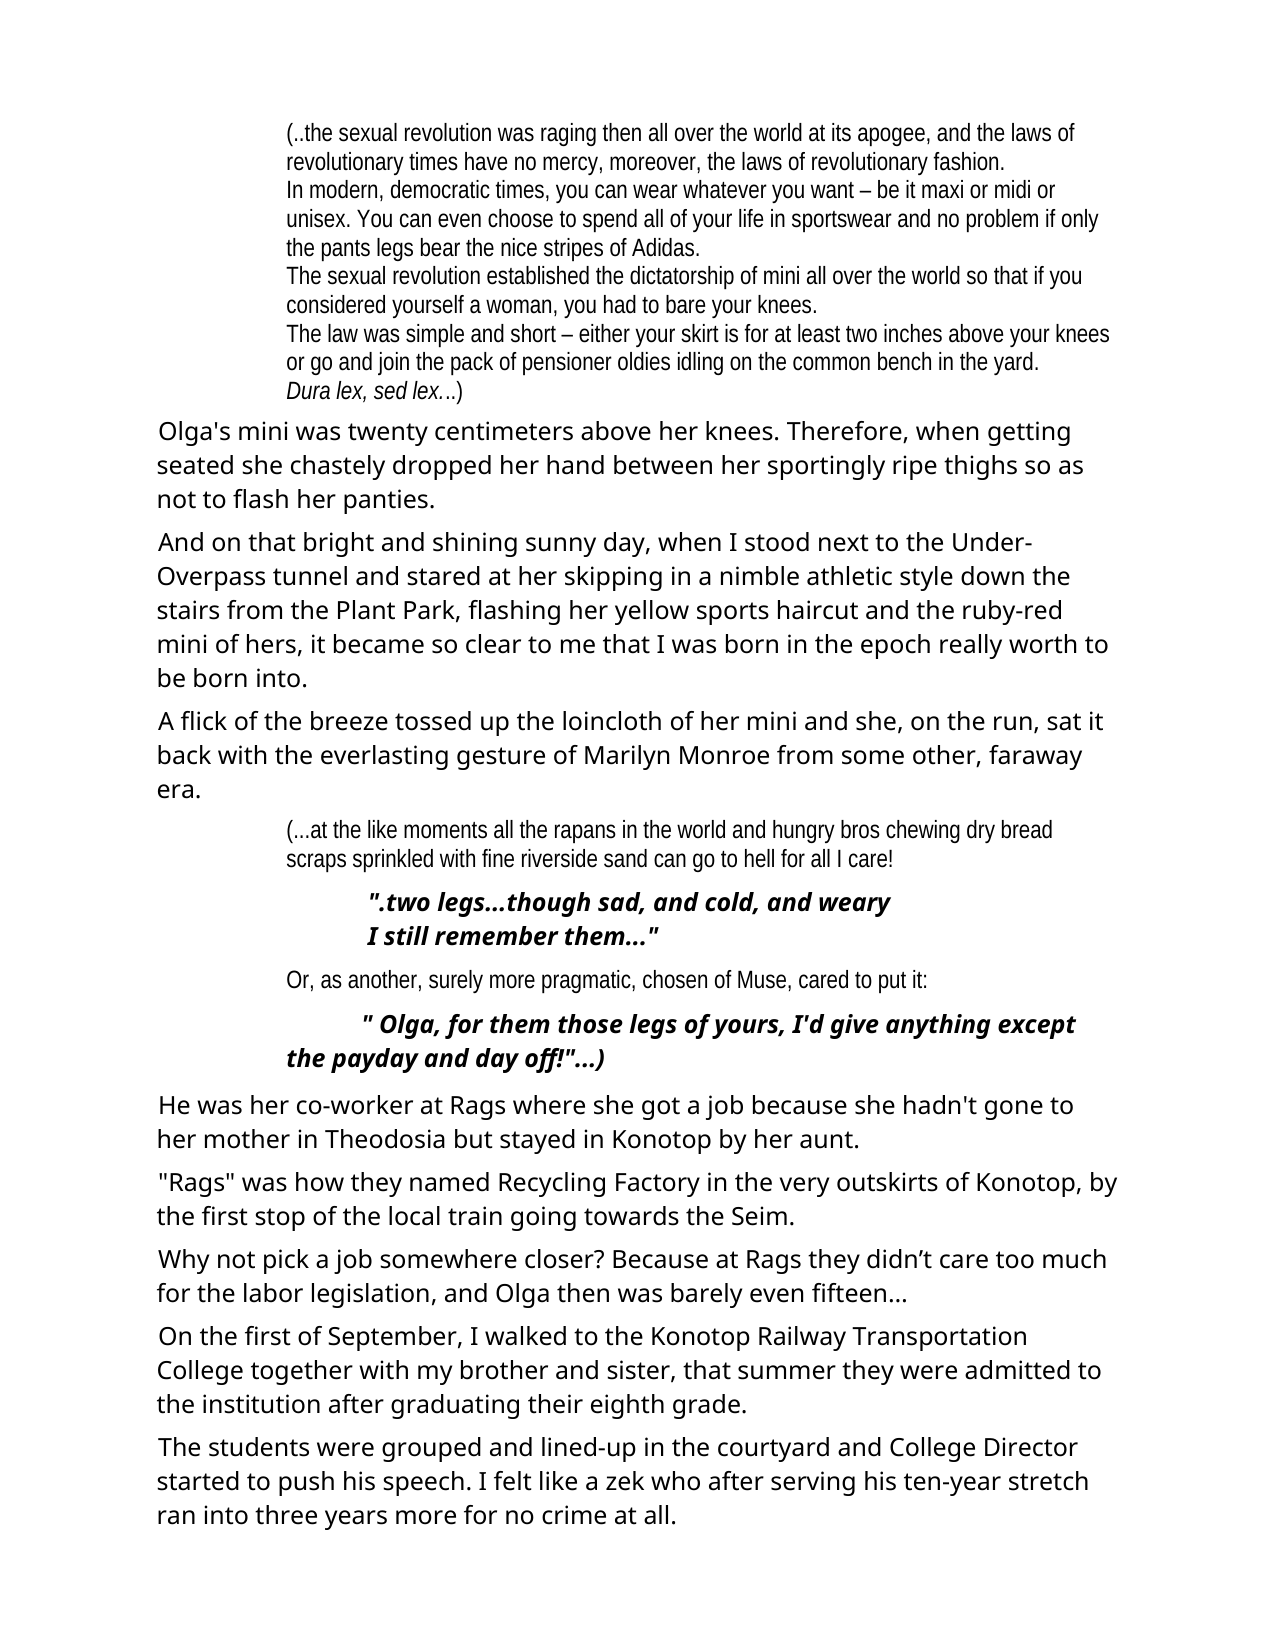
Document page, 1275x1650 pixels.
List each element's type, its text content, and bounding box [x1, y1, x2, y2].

text He was her co-worker at Rags where she got a job because she hadn't gone to her mother in Theodosia but stayed in Konotop by her aunt. [156, 1087, 1118, 1155]
list (...at the like moments all the rapans in the world and hungry bros chewing dry bread scraps sprinkled with fine riverside sand can go to hell for all I care! [286, 815, 1118, 872]
list The sexual revolution established the dictatorship of mini all over the world so that if you considered yourself a woman, you had to bare your knees. [286, 261, 1118, 319]
list The law was simple and short – either your skirt is for at least two inches above your knees or go and join the pack of pensioner oldies idling on the common bench in the yard. [286, 319, 1118, 376]
text " Olga, for them those legs of yours, I'd give anything except the payday and day off!"...) [286, 1007, 1118, 1075]
text And on that bright and shining sunny day, when I stood next to the Under-Overpass tunnel and stared at her skipping in a nimble athletic style down the stairs from the Plant Park, flashing her yellow sports haircut and the ruby-red mini of hers, it became so clear to me that I was born in the epoch really worth to be born into. [156, 525, 1118, 695]
text "Rags" was how they named Recycling Factory in the very outskirts of Konotop, by the first stop of the local train going towards the Seim. [156, 1164, 1118, 1232]
text Why not pick a job somewhere closer? Because at Rags they didn’t care too much for the labor legislation, and Olga then was barely even fifteen… [156, 1241, 1118, 1309]
list In modern, democratic times, you can wear whatever you want – be it maxi or midi or unisex. You can even choose to spend all of your life in sportswear and no problem if only the pants legs bear the nice stripes of Adidas. [286, 175, 1118, 261]
text I still remember them..." [286, 919, 1118, 953]
text Olga's mini was twenty centimeters above her knees. Therefore, when getting seated she chastely dropped her hand between her sportingly ripe thighs so as not to flash her panties. [156, 413, 1118, 516]
text On the first of September, I walked to the Konotop Railway Transportation College together with my brother and sister, that summer they were admitted to the institution after graduating their eighth grade. [156, 1318, 1118, 1421]
list Dura lex, sed lex...) [286, 376, 1118, 404]
list (..the sexual revolution was raging then all over the world at its apogee, and the laws of revolutionary times have no mercy, moreover, the laws of revolutionary fashion. [286, 118, 1118, 175]
text The students were grouped and lined-up in the courtyard and College Director started to push his speech. I felt like a zek who after serving his ten-year stretch ran into three years more for no crime at all. [156, 1430, 1118, 1532]
text A flick of the breeze tossed up the loincloth of her mini and she, on the run, sat it back with the everlasting gesture of Marilyn Monroe from some other, faraway era. [156, 704, 1118, 806]
list Or, as another, surely more pragmatic, chosen of Muse, cared to put it: [286, 966, 1118, 994]
text ".two legs...though sad, and cold, and weary [286, 885, 1118, 919]
